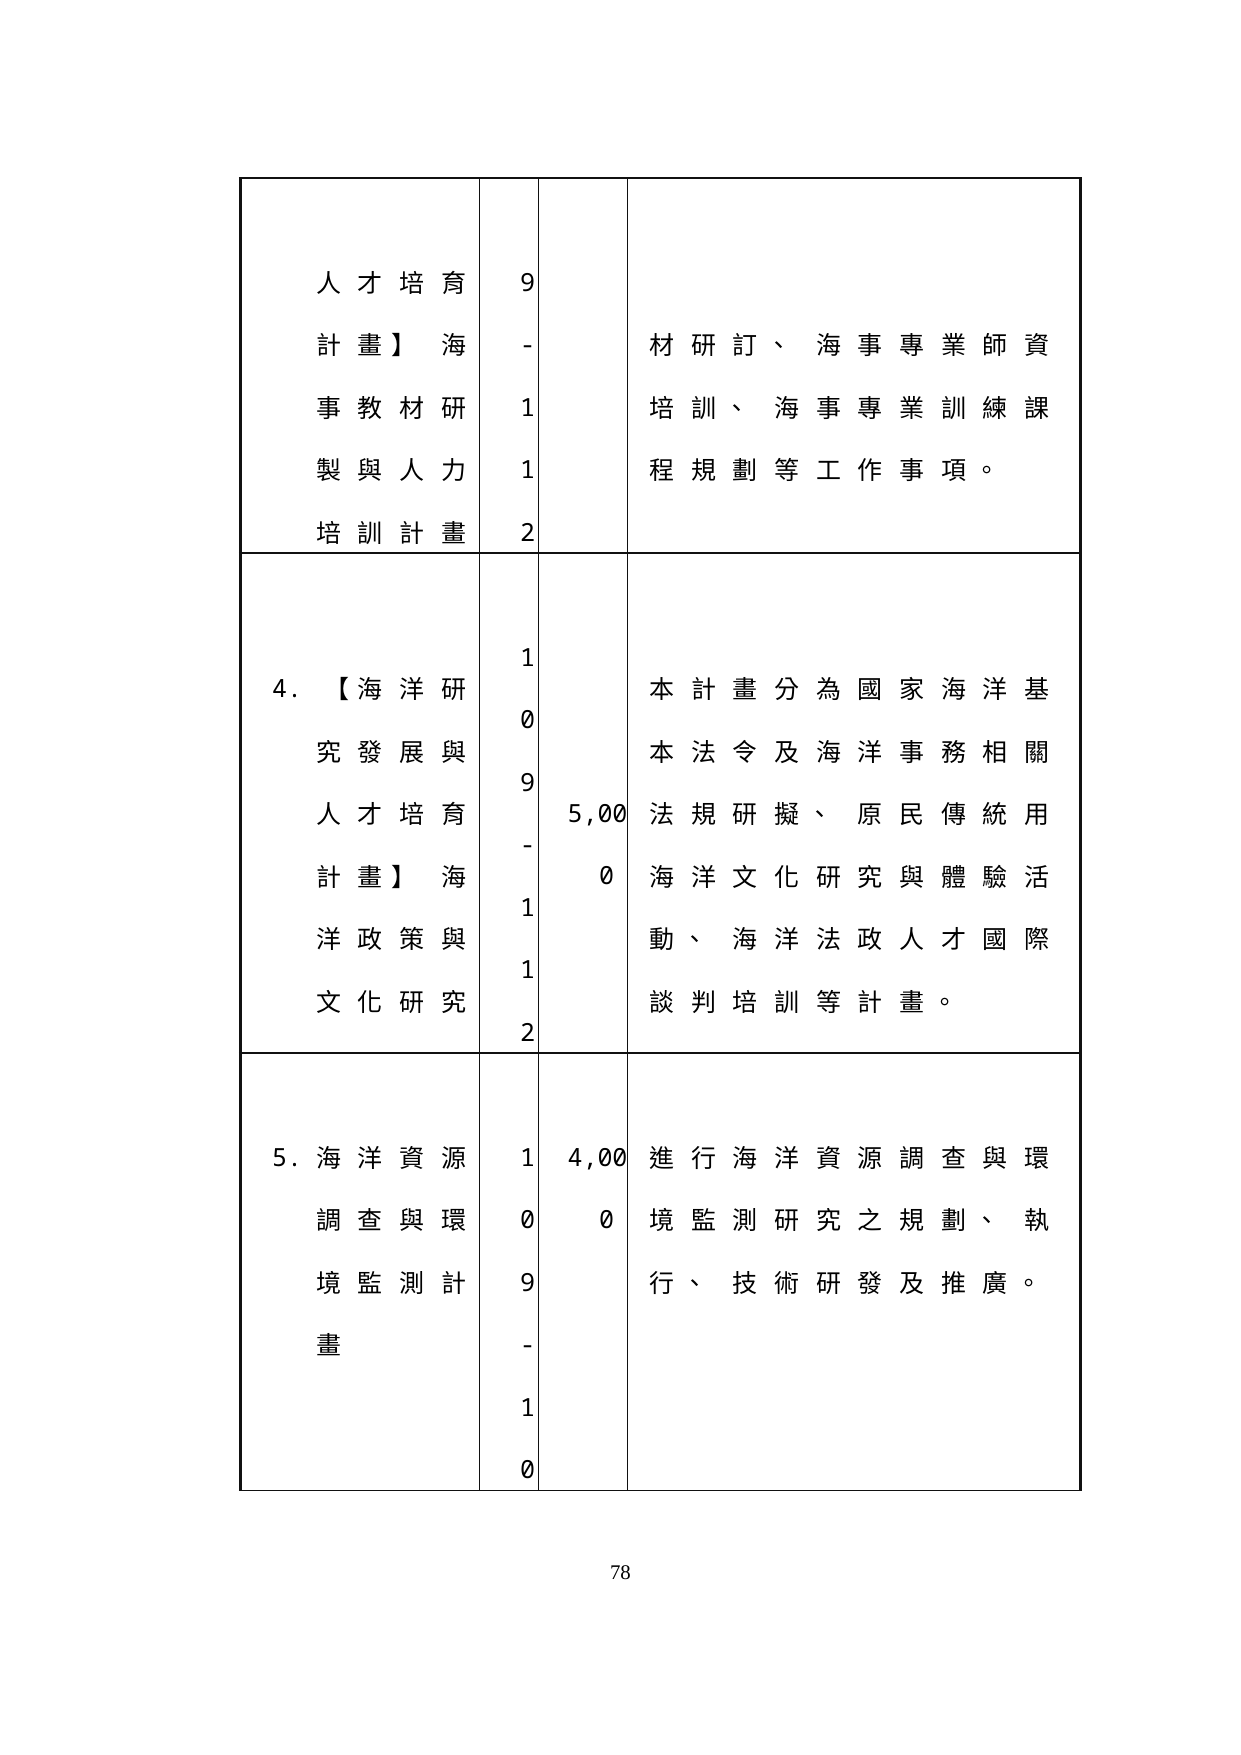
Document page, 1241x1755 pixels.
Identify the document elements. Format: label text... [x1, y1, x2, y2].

table_cell 9-112 [480, 179, 538, 552]
table_cell 5.海洋資源調查與環境監測計畫 [242, 1054, 479, 1490]
table_cell [539, 179, 627, 552]
table_cell 材研訂、海事專業師資培訓、海事專業訓練課程規劃等工作事項。 [628, 179, 1079, 552]
table_cell 4.【海洋研究發展與人才培育計畫】海洋政策與文化研究 [242, 554, 479, 1052]
table_cell 4,000 [539, 1054, 627, 1490]
table_cell 109-112 [480, 554, 538, 1052]
table_cell 5,000 [539, 554, 627, 1052]
table_cell 109-10 [480, 1054, 538, 1490]
table_cell 人才培育計畫】海事教材研製與人力培訓計畫 [242, 179, 479, 552]
table_cell 本計畫分為國家海洋基本法令及海洋事務相關法規研擬、原民傳統用海洋文化研究與體驗活動、海洋法政人才國際談判培訓等計畫。 [628, 554, 1079, 1052]
table_cell 進行海洋資源調查與環境監測研究之規劃、執行、技術研發及推廣。 [628, 1054, 1079, 1490]
